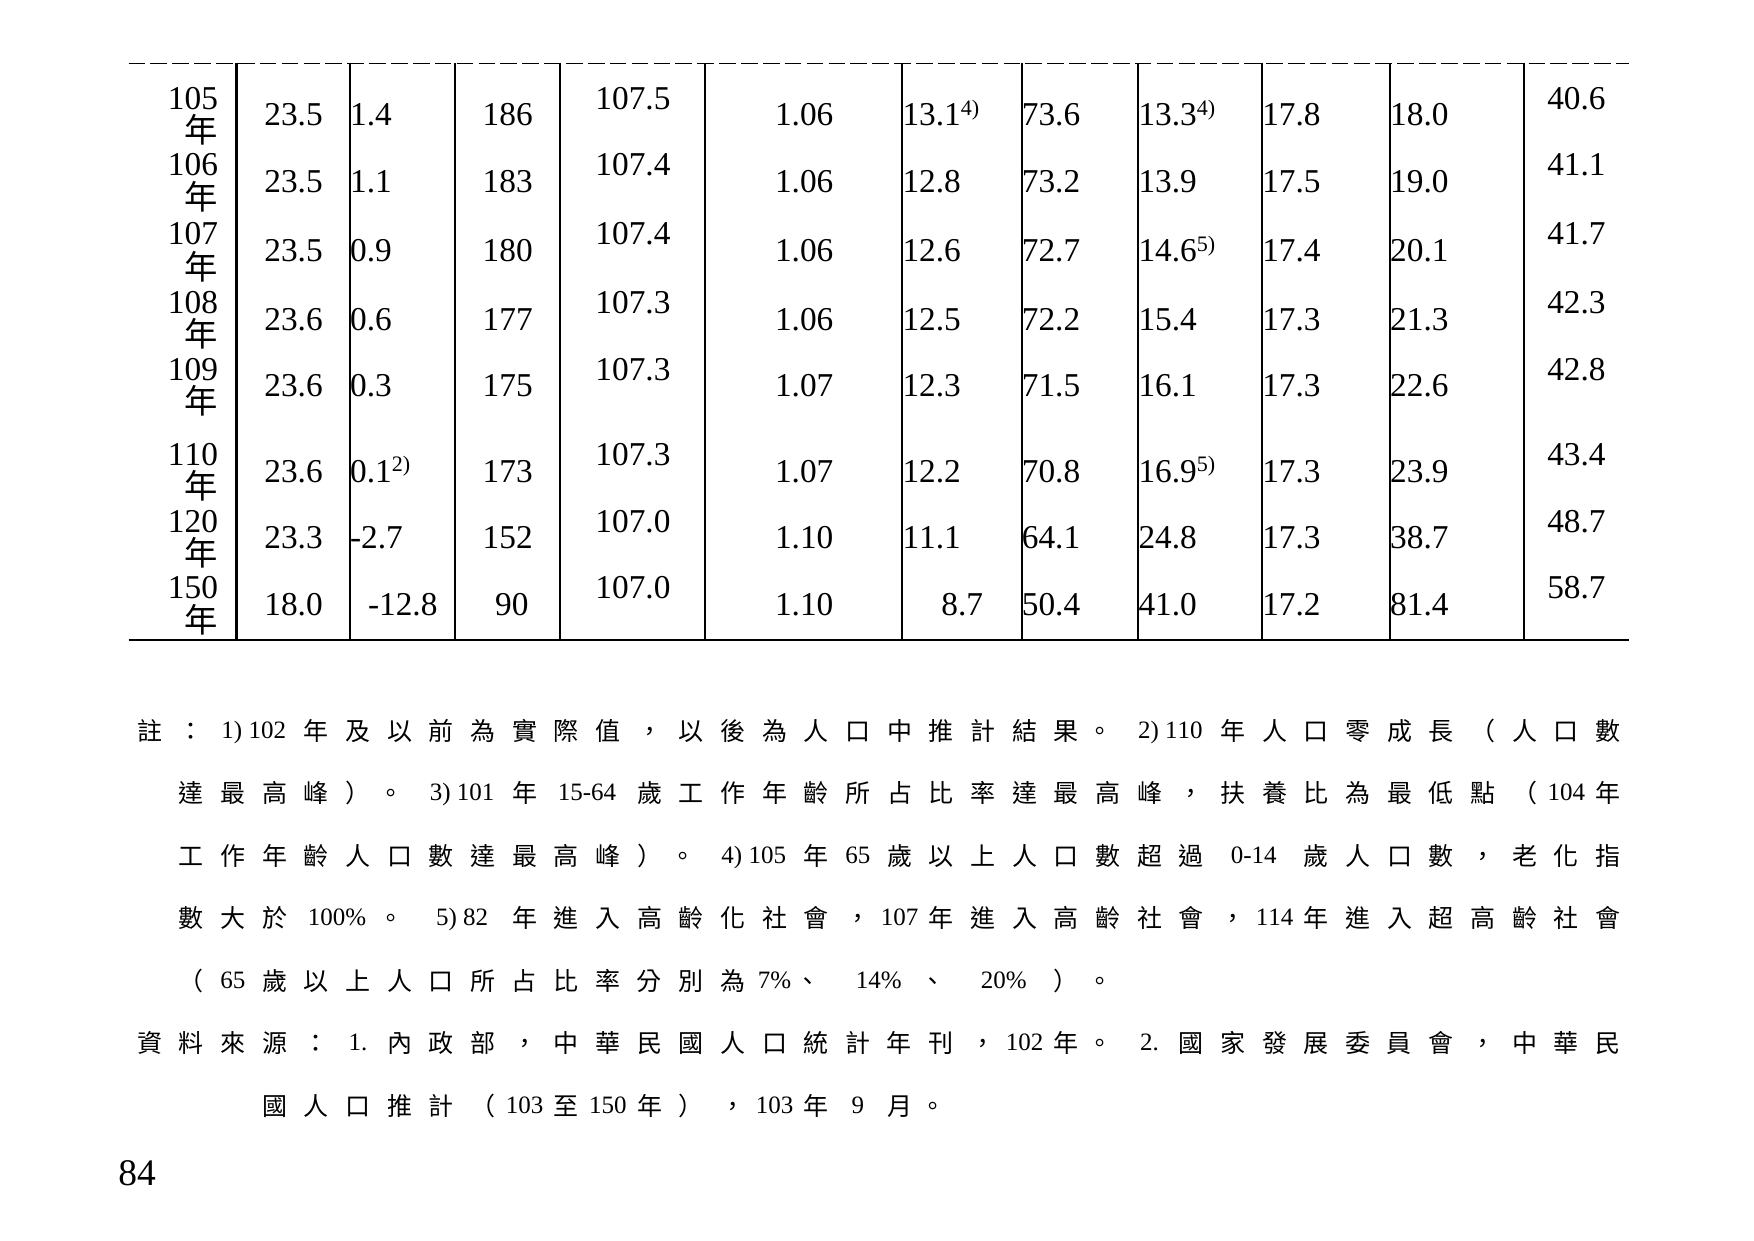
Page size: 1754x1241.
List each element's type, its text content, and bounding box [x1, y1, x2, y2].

table_cell 20.1 [1391, 216, 1523, 287]
table_cell 42.3 [1525, 287, 1628, 353]
table_cell 17.3 [1263, 353, 1389, 420]
table_cell 12.6 [903, 216, 1021, 287]
table_cell 73.2 [1023, 149, 1137, 216]
table_cell 73.6 [1023, 63, 1137, 149]
table_cell 17.5 [1263, 149, 1389, 216]
table_cell 1.07 [706, 353, 901, 420]
table_cell 48.7 [1525, 505, 1628, 572]
table_cell 107.4 [561, 216, 704, 287]
table_cell 70.8 [1023, 420, 1137, 505]
table_cell 41.1 [1525, 149, 1628, 216]
table_cell 41.7 [1525, 216, 1628, 287]
table_cell 105年 [129, 63, 235, 149]
table_cell 0.12) [351, 420, 454, 505]
table_cell 17.3 [1263, 505, 1389, 572]
table_cell 12.2 [903, 420, 1021, 505]
table_cell 23.5 [238, 149, 349, 216]
table_cell 23.5 [238, 63, 349, 149]
table_cell 17.8 [1263, 63, 1389, 149]
table_cell 175 [456, 353, 559, 420]
table_cell 177 [456, 287, 559, 353]
table_cell 17.4 [1263, 216, 1389, 287]
table_cell 12.3 [903, 353, 1021, 420]
table_cell 12.5 [903, 287, 1021, 353]
table_cell 107.4 [561, 149, 704, 216]
table_cell 108年 [129, 287, 235, 353]
table_cell 38.7 [1391, 505, 1523, 572]
table_cell 183 [456, 149, 559, 216]
table_cell 40.6 [1525, 63, 1628, 149]
table_cell 81.4 [1391, 572, 1523, 639]
table_cell -2.7 [351, 505, 454, 572]
table_cell 13.14) [903, 63, 1021, 149]
table_cell 13.9 [1139, 149, 1261, 216]
table_cell 107.3 [561, 353, 704, 420]
table_cell 17.2 [1263, 572, 1389, 639]
table_cell 1.10 [706, 572, 901, 639]
table_cell 22.6 [1391, 353, 1523, 420]
table_cell 23.5 [238, 216, 349, 287]
table_cell 16.1 [1139, 353, 1261, 420]
table_cell 1.1 [351, 149, 454, 216]
table_cell 24.8 [1139, 505, 1261, 572]
table_cell 1.06 [706, 287, 901, 353]
table_cell 43.4 [1525, 420, 1628, 505]
text 資料來源：1.內政部，中華民國人口統計年刊，102年。2.國家發展委員會，中華民國人口推計（103至150年），103年9月。 [128, 1000, 1628, 1125]
table_cell 23.6 [238, 353, 349, 420]
table_cell 64.1 [1023, 505, 1137, 572]
table_cell 14.65) [1139, 216, 1261, 287]
table_cell 1.07 [706, 420, 901, 505]
table_cell 23.9 [1391, 420, 1523, 505]
table_cell 1.06 [706, 149, 901, 216]
table_cell 150年 [129, 572, 235, 639]
table_cell 0.3 [351, 353, 454, 420]
table_cell 41.0 [1139, 572, 1261, 639]
table_cell 0.9 [351, 216, 454, 287]
table_cell 1.06 [706, 216, 901, 287]
table_cell 106年 [129, 149, 235, 216]
table_cell 1.4 [351, 63, 454, 149]
table_cell 18.0 [238, 572, 349, 639]
table_cell 186 [456, 63, 559, 149]
table_cell 180 [456, 216, 559, 287]
table_cell 110年 [129, 420, 235, 505]
table_cell 107.0 [561, 572, 704, 639]
table_cell 21.3 [1391, 287, 1523, 353]
table_cell 72.7 [1023, 216, 1137, 287]
table_cell 120年 [129, 505, 235, 572]
table_cell 8.7 [903, 572, 1021, 639]
table_cell 42.8 [1525, 353, 1628, 420]
table_cell 173 [456, 420, 559, 505]
table_cell 107.5 [561, 63, 704, 149]
table_cell 72.2 [1023, 287, 1137, 353]
table_cell 1.10 [706, 505, 901, 572]
table_cell 13.34) [1139, 63, 1261, 149]
table_cell 11.1 [903, 505, 1021, 572]
table_cell 17.3 [1263, 287, 1389, 353]
table_cell 107.3 [561, 420, 704, 505]
table_cell 16.95) [1139, 420, 1261, 505]
text 註：1) 102年及以前為實際值，以後為人口中推計結果。2) 110年人口零成長（人口數達最高峰）。3) 101年15-64歲工作年齡所占比率達最高峰，扶養比為最低點（104年工作年齡人口數達最高峰）。4) 105年65歲以上人口數超過0-14歲人口數，老化指數大於100%。5) 82年進入高齡化社會，107年進入高齡社會，114年進入超高齡社會（65歲以上人口所占比率分別為7%、14%、20%）。 [128, 688, 1628, 1000]
table_cell 107.0 [561, 505, 704, 572]
table_cell 19.0 [1391, 149, 1523, 216]
table_cell 107年 [129, 216, 235, 287]
table_cell 90 [456, 572, 559, 639]
table_cell 1.06 [706, 63, 901, 149]
table_cell 58.7 [1525, 572, 1628, 639]
table_cell 17.3 [1263, 420, 1389, 505]
table_cell 23.6 [238, 420, 349, 505]
table_cell 15.4 [1139, 287, 1261, 353]
table_cell 0.6 [351, 287, 454, 353]
table_cell 23.6 [238, 287, 349, 353]
table_cell 152 [456, 505, 559, 572]
table_cell 71.5 [1023, 353, 1137, 420]
table_cell -12.8 [351, 572, 454, 639]
table_cell 23.3 [238, 505, 349, 572]
table_cell 50.4 [1023, 572, 1137, 639]
table_cell 12.8 [903, 149, 1021, 216]
table_cell 107.3 [561, 287, 704, 353]
table_cell 109年 [129, 353, 235, 420]
table_cell 18.0 [1391, 63, 1523, 149]
